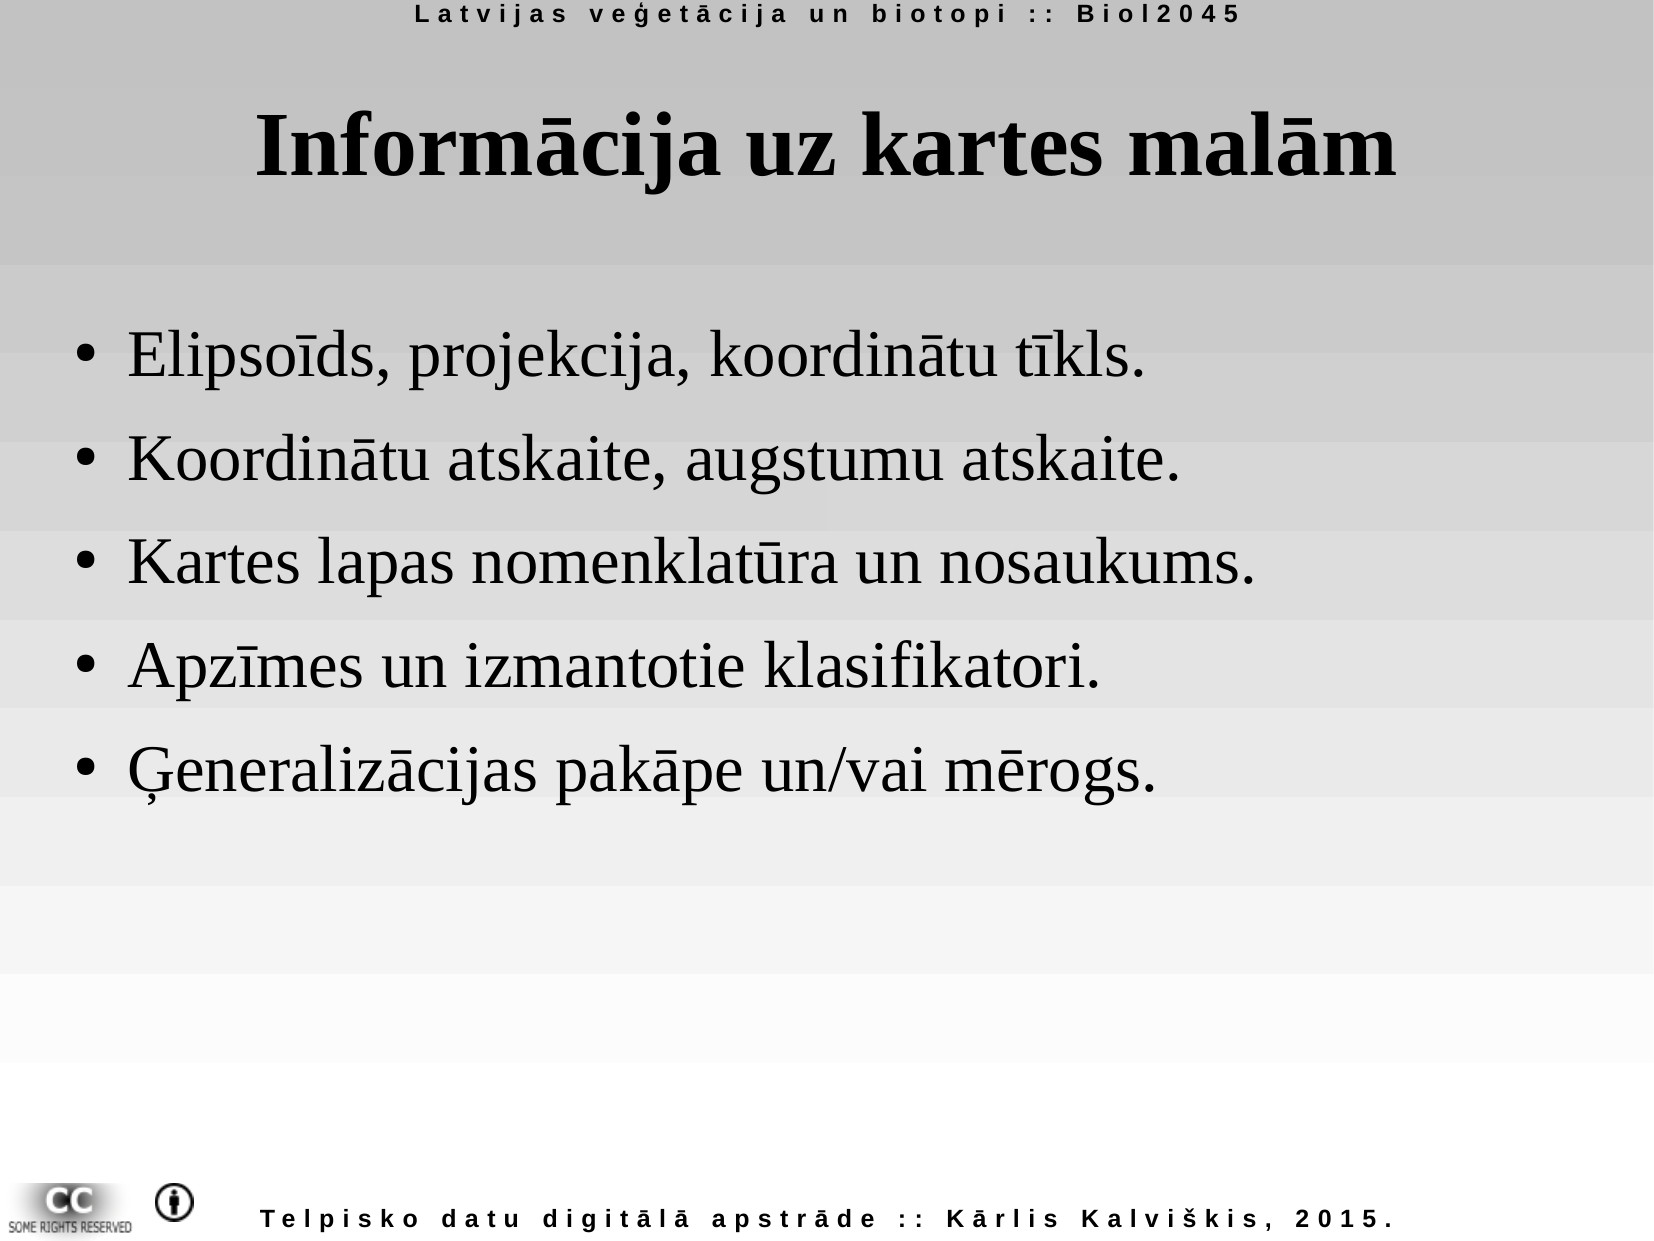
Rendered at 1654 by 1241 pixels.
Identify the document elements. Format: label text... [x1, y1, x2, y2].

title Informācija uz kartes malām [0, 1, 1654, 287]
list Elipsoīds, projekcija, koordinātu tīkls. Koordinātu atskaite, augstumu atskaite. Kartes lapas nomenklatūra un nosaukums. Apzīmes un izmantotie klasifikatori. Ģeneralizācijas pakāpe un/vai mērogs. [56, 317, 1600, 1175]
picture [0, 287, 1654, 1241]
